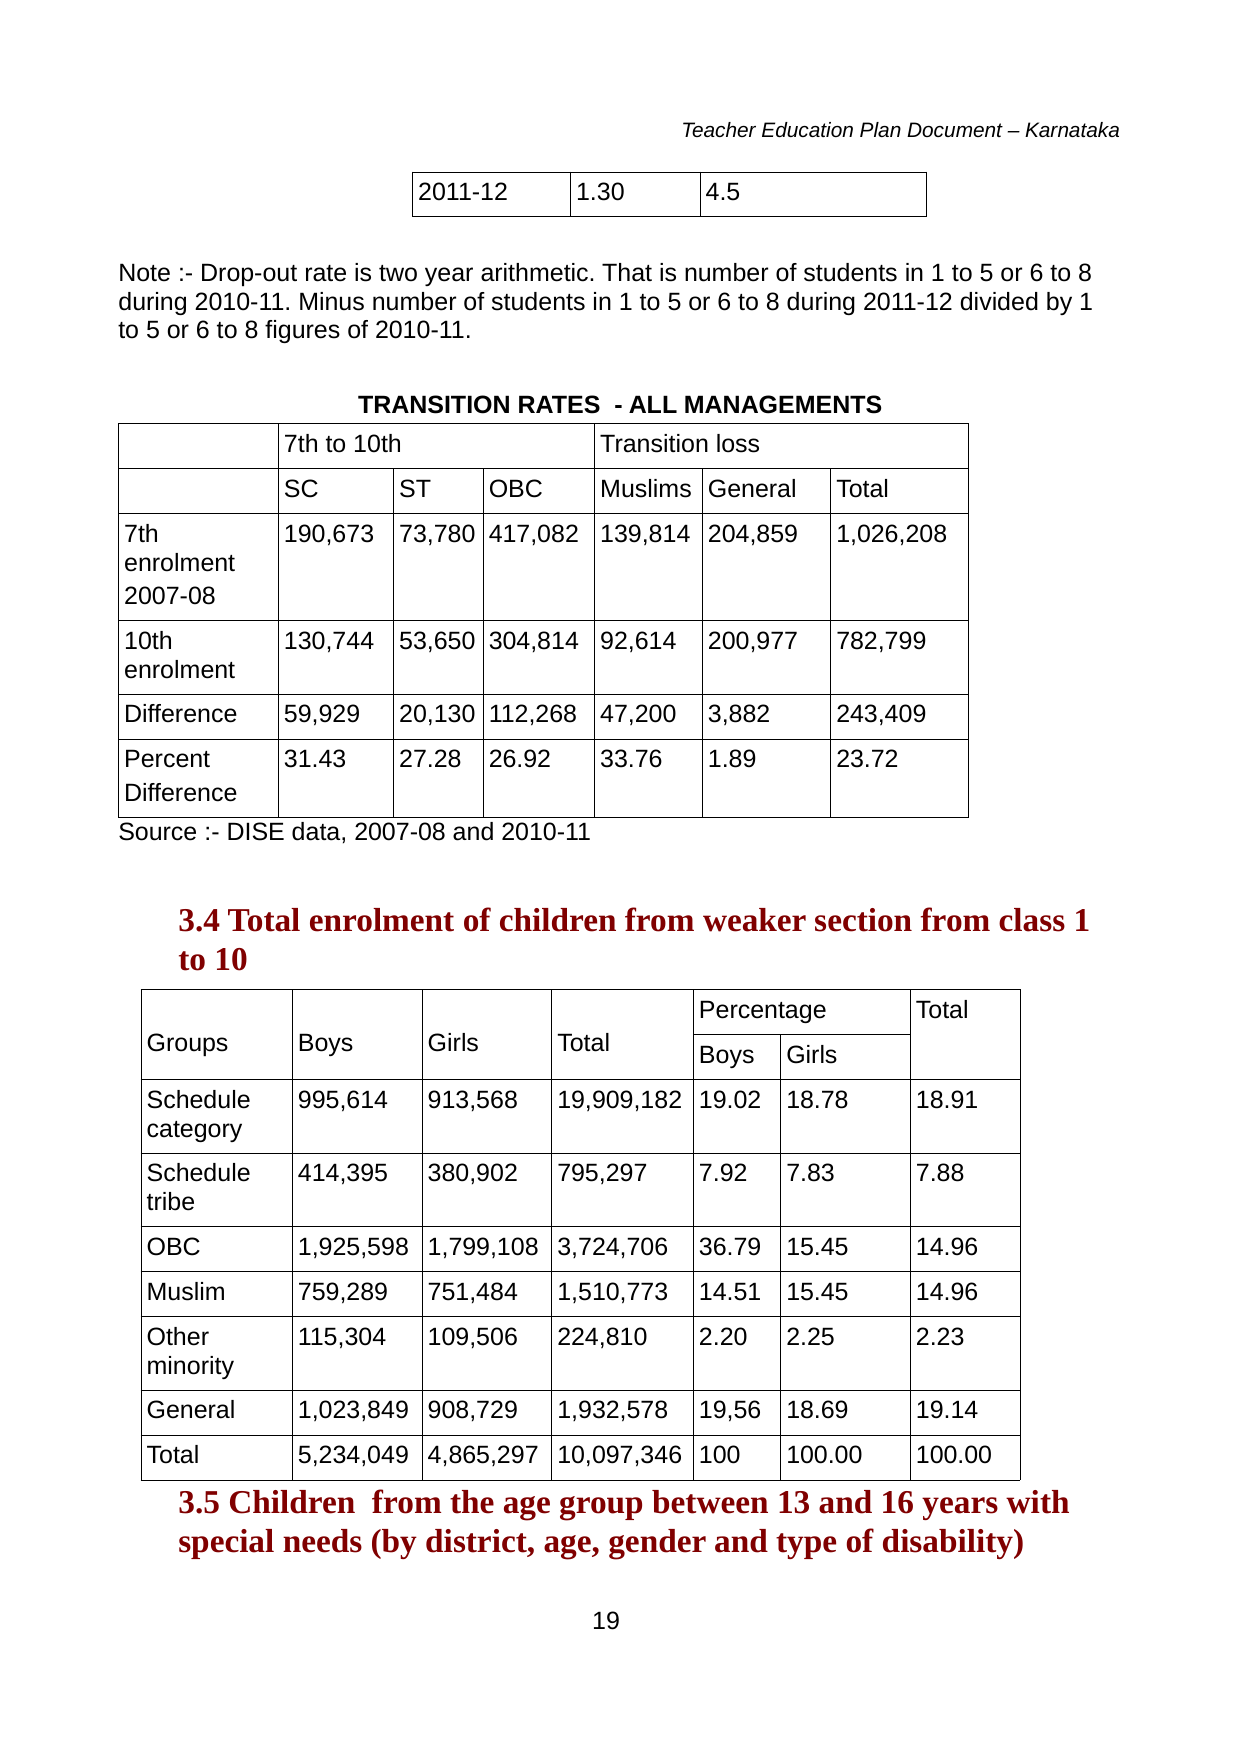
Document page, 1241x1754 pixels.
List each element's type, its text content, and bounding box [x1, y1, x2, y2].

table_cell Schedule tribe [142, 1154, 292, 1226]
table_cell 100.00 [911, 1436, 1020, 1479]
table_header 7th to 10th [279, 424, 594, 468]
text Source :- DISE data, 2007-08 and 2010-11 [118, 817, 1122, 846]
table_cell 130,744 [279, 621, 393, 694]
table_cell 782,799 [831, 621, 968, 694]
table_cell OBC [484, 469, 594, 513]
table_cell Total [831, 469, 968, 513]
table_cell 1.89 [703, 740, 830, 817]
table_cell 139,814 [595, 514, 702, 620]
table_cell 3,882 [703, 695, 830, 738]
table_cell 19,909,182 [552, 1080, 693, 1153]
table_cell 7.92 [694, 1154, 780, 1226]
table_cell 1,925,598 [293, 1227, 422, 1271]
table_cell 20,130 [394, 695, 483, 738]
table_cell 115,304 [293, 1317, 422, 1390]
table_header [119, 424, 278, 468]
table_header Girls [423, 990, 551, 1079]
table_cell 243,409 [831, 695, 968, 738]
table_cell 18.69 [781, 1391, 910, 1434]
table_cell 1,026,208 [831, 514, 968, 620]
text Note :- Drop-out rate is two year arithmetic. That is number of students in 1 to 5 or 6 to 8 during 2010-11. Minus number of students in 1 to 5 or 6 to 8 during 2011-12 divided by 1 to 5 or 6 to 8 figures of 2010-11. [118, 258, 1122, 344]
subtitle 3.4 Total enrolment of children from weaker section from class 1 to 10 [118, 901, 1122, 977]
table_cell [119, 469, 278, 513]
table_cell 995,614 [293, 1080, 422, 1153]
table_header Total [552, 990, 693, 1079]
table_cell Total [142, 1436, 292, 1479]
table_cell 14.96 [911, 1227, 1020, 1271]
table_cell 4,865,297 [423, 1436, 551, 1479]
table_cell Girls [781, 1035, 910, 1079]
table_cell 36.79 [694, 1227, 780, 1271]
table_cell 33.76 [595, 740, 702, 817]
table_cell 53,650 [394, 621, 483, 694]
table_cell 795,297 [552, 1154, 693, 1226]
table_cell 1,510,773 [552, 1272, 693, 1316]
table_header Transition loss [595, 424, 968, 468]
table_cell 908,729 [423, 1391, 551, 1434]
table_cell 26.92 [484, 740, 594, 817]
table_cell 1,932,578 [552, 1391, 693, 1434]
table_cell 1,799,108 [423, 1227, 551, 1271]
table_header Total [911, 990, 1020, 1079]
table_cell Percent Difference [119, 740, 278, 817]
table_cell 15.45 [781, 1227, 910, 1271]
table_cell 14.51 [694, 1272, 780, 1316]
table_cell 2.25 [781, 1317, 910, 1390]
table_cell 751,484 [423, 1272, 551, 1316]
table_cell Boys [694, 1035, 780, 1079]
table_cell 73,780 [394, 514, 483, 620]
table_cell 224,810 [552, 1317, 693, 1390]
table_cell 18.78 [781, 1080, 910, 1153]
table_cell 1.30 [571, 173, 700, 216]
table_cell 304,814 [484, 621, 594, 694]
table_cell Muslims [595, 469, 702, 513]
table_cell 3,724,706 [552, 1227, 693, 1271]
table_cell OBC [142, 1227, 292, 1271]
table_cell 47,200 [595, 695, 702, 738]
table_cell 204,859 [703, 514, 830, 620]
table_cell 2.20 [694, 1317, 780, 1390]
table_cell ST [394, 469, 483, 513]
table_cell Difference [119, 695, 278, 738]
table_cell 190,673 [279, 514, 393, 620]
table_cell Schedule category [142, 1080, 292, 1153]
table_cell 2011-12 [413, 173, 570, 216]
table_cell 19,56 [694, 1391, 780, 1434]
table_cell General [142, 1391, 292, 1434]
table_cell 14.96 [911, 1272, 1020, 1316]
table_cell 200,977 [703, 621, 830, 694]
table_cell 1,023,849 [293, 1391, 422, 1434]
table_cell 31.43 [279, 740, 393, 817]
table_header Groups [142, 990, 292, 1079]
table_cell Other minority [142, 1317, 292, 1390]
table_cell 417,082 [484, 514, 594, 620]
table_cell 414,395 [293, 1154, 422, 1226]
table_cell 23.72 [831, 740, 968, 817]
table_cell General [703, 469, 830, 513]
table_cell 59,929 [279, 695, 393, 738]
subtitle 3.5 Children from the age group between 13 and 16 years with special needs (by district, age, gender and type of disability) [118, 1482, 1122, 1559]
table_cell 7th enrolment 2007-08 [119, 514, 278, 620]
table_cell Muslim [142, 1272, 292, 1316]
table_header Boys [293, 990, 422, 1079]
table_cell 19.14 [911, 1391, 1020, 1434]
table_cell 18.91 [911, 1080, 1020, 1153]
table_cell SC [279, 469, 393, 513]
table_cell 2.23 [911, 1317, 1020, 1390]
table_cell 15.45 [781, 1272, 910, 1316]
table_cell 7.83 [781, 1154, 910, 1226]
table_cell 10th enrolment [119, 621, 278, 694]
table_cell 759,289 [293, 1272, 422, 1316]
subtitle TRANSITION RATES - ALL MANAGEMENTS [118, 390, 1122, 419]
table_cell 109,506 [423, 1317, 551, 1390]
table_cell 112,268 [484, 695, 594, 738]
table_header Percentage [694, 990, 910, 1034]
table_cell 913,568 [423, 1080, 551, 1153]
table_cell 27.28 [394, 740, 483, 817]
table_cell 7.88 [911, 1154, 1020, 1226]
table_cell 100.00 [781, 1436, 910, 1479]
table_cell 100 [694, 1436, 780, 1479]
table_cell 5,234,049 [293, 1436, 422, 1479]
table_cell 92,614 [595, 621, 702, 694]
table_cell 10,097,346 [552, 1436, 693, 1479]
table_cell 380,902 [423, 1154, 551, 1226]
table_cell 4.5 [701, 173, 926, 216]
table_cell 19.02 [694, 1080, 780, 1153]
